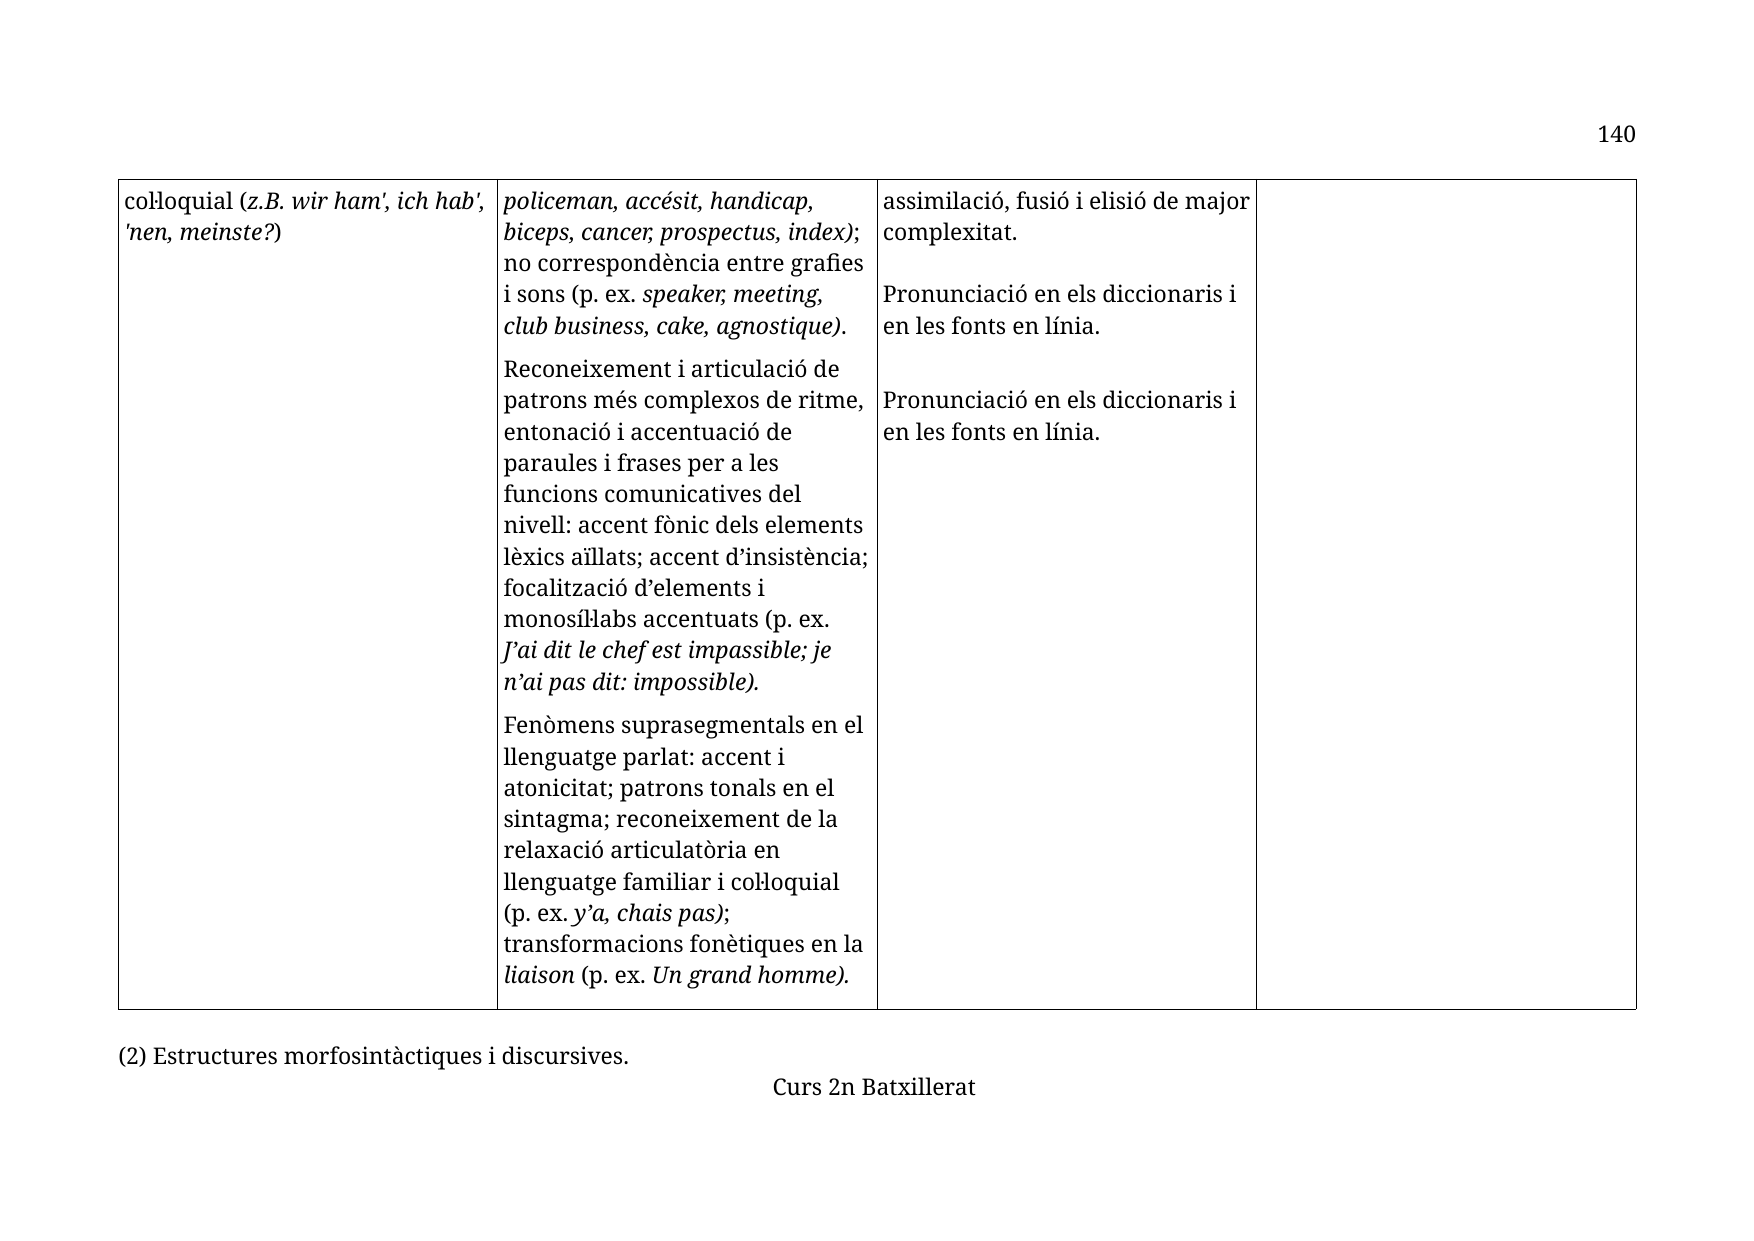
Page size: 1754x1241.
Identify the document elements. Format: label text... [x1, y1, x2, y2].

text Curs 2n Batxillerat [118, 1071, 1636, 1103]
text (2) Estructures morfosintàctiques i discursives. [118, 1040, 1636, 1071]
table_cell policeman, accésit, handicap, biceps, cancer, prospectus, index); no correspondència entre grafies i sons (p. ex. speaker, meeting, club business, cake, agnostique). Reconeixement i articulació de patrons més complexos de ritme, entonació i accentuació de paraules i frases per a les funcions comunicatives del nivell: accent fònic dels elements lèxics aïllats; accent d’insistència; focalització d’elements i monosíl·labs accentuats (p. ex. J’ai dit le chef est impassible; je n’ai pas dit: impossible). Fenòmens suprasegmentals en el llenguatge parlat: accent i atonicitat; patrons tonals en el sintagma; reconeixement de la relaxació articulatòria en llenguatge familiar i col·loquial (p. ex. y’a, chais pas); transformacions fonètiques en la liaison (p. ex. Un grand homme). [498, 180, 877, 1009]
table_cell assimilació, fusió i elisió de major complexitat. Pronunciació en els diccionaris i en les fonts en línia. Pronunciació en els diccionaris i en les fonts en línia. [878, 180, 1256, 1009]
table_cell [1257, 180, 1636, 1009]
table_cell col·loquial (z.B. wir ham', ich hab', 'nen, meinste?) [119, 180, 497, 1009]
